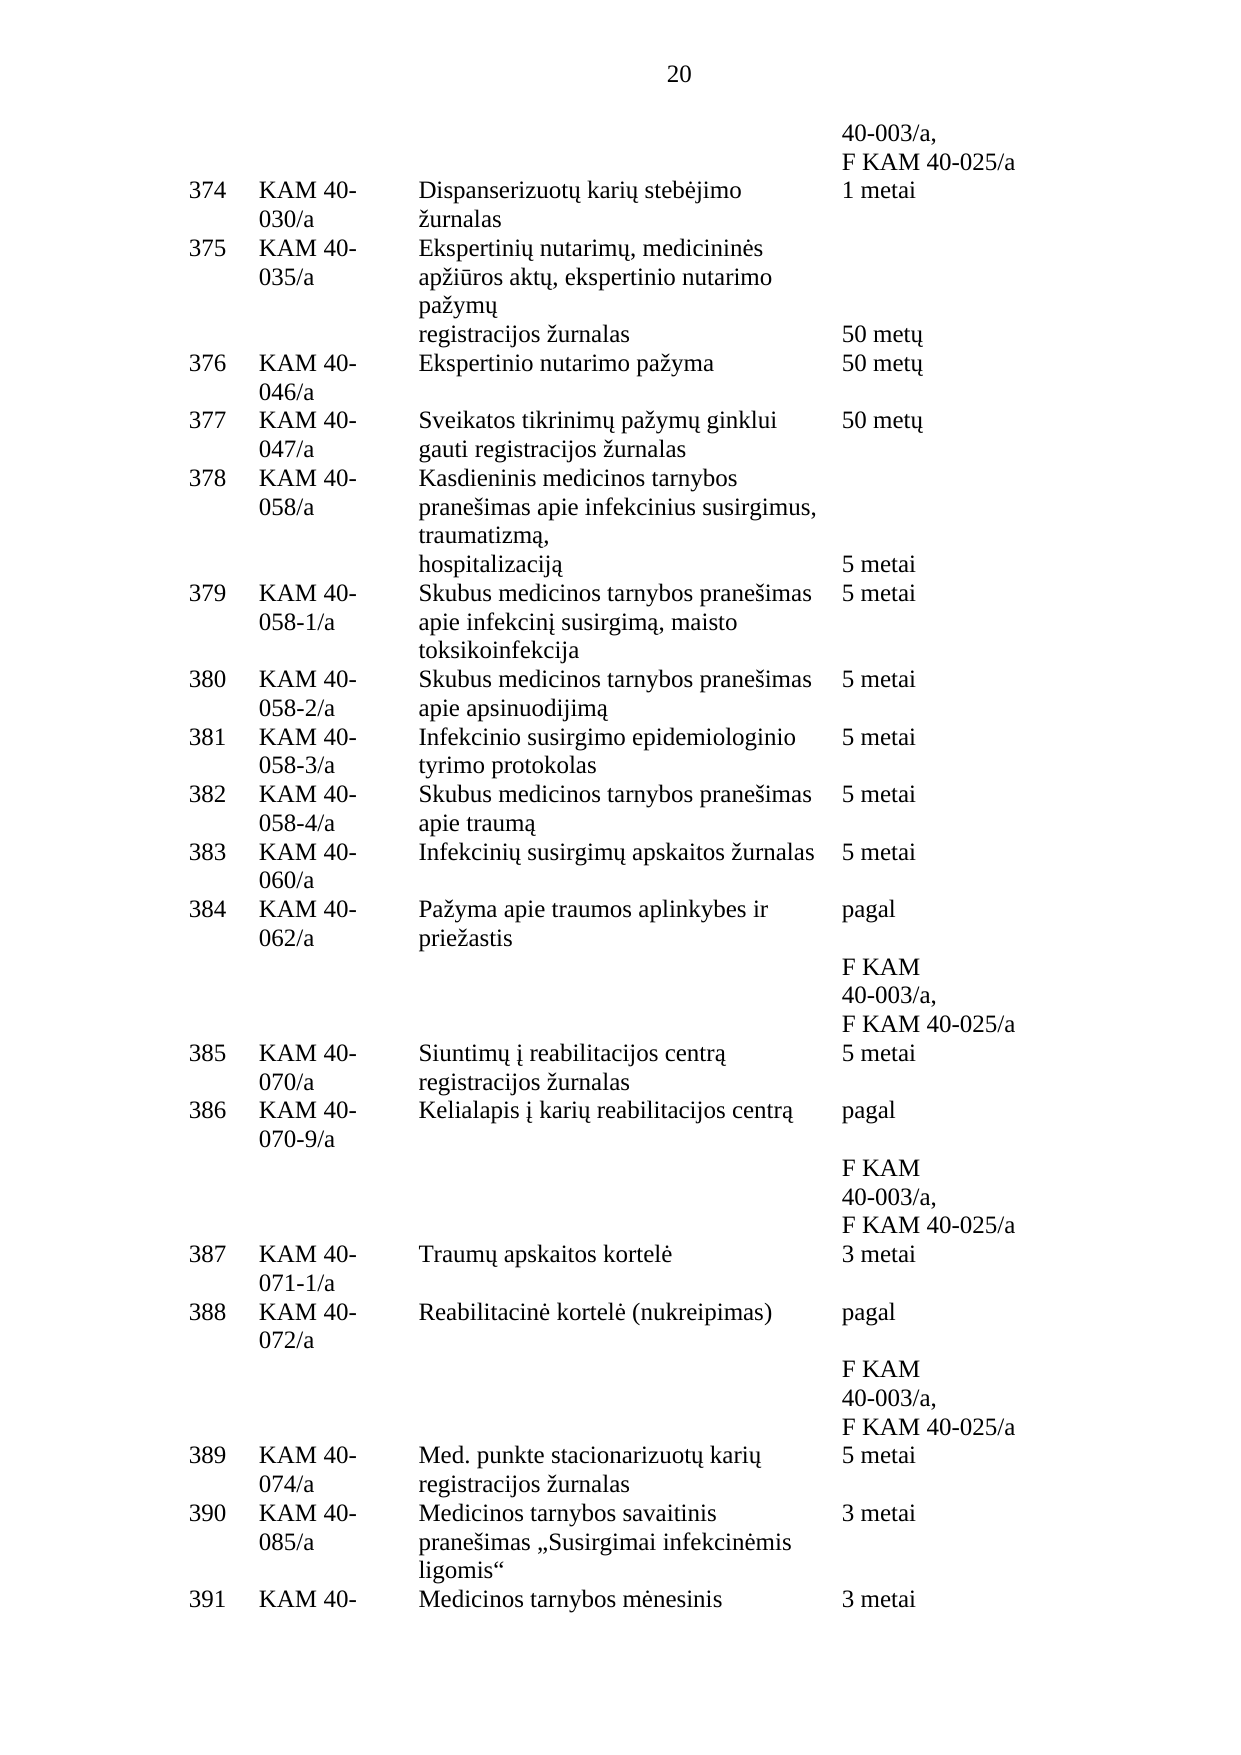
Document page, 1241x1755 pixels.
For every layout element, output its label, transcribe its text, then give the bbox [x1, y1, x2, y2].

table_cell [1031, 176, 1176, 233]
table_cell [1176, 1354, 1181, 1412]
table_cell [1176, 1239, 1181, 1297]
table_cell [407, 147, 830, 176]
table_cell 5 metai [830, 779, 1031, 837]
table_cell Medicinos tarnybos mėnesinis [407, 1584, 830, 1613]
table_cell 50 metų [830, 348, 1031, 406]
table_cell KAM 40-074/a [248, 1441, 407, 1498]
table_cell [1176, 549, 1181, 578]
table_cell KAM 40- [248, 1584, 407, 1613]
table_cell 383 [177, 837, 247, 894]
table_cell Infekcinių susirgimų apskaitos žurnalas [407, 837, 830, 894]
table_cell Infekcinio susirgimo epidemiologinio tyrimo protokolas [407, 722, 830, 779]
table_cell 376 [177, 348, 247, 406]
table_cell [177, 118, 247, 147]
table_cell 387 [177, 1239, 247, 1297]
table_cell 50 metų [830, 406, 1031, 463]
table_cell KAM 40-058-1/a [248, 578, 407, 664]
table_cell F KAM 40-025/a [830, 1412, 1031, 1441]
table_cell F KAM 40-003/a, [830, 1354, 1031, 1412]
table_cell [1176, 1584, 1181, 1613]
table_cell [177, 952, 247, 1009]
table_cell KAM 40-072/a [248, 1297, 407, 1354]
table_cell 385 [177, 1038, 247, 1096]
table_cell 5 metai [830, 578, 1031, 664]
table_cell [1031, 118, 1176, 147]
table_cell 388 [177, 1297, 247, 1354]
table_cell [1176, 779, 1181, 837]
table_cell [177, 1009, 247, 1038]
table_cell [1031, 1239, 1176, 1297]
table_cell [1031, 549, 1176, 578]
table_cell 377 [177, 406, 247, 463]
table_cell [1031, 1211, 1176, 1239]
table_cell [248, 1412, 407, 1441]
table_cell Ekspertinio nutarimo pažyma [407, 348, 830, 406]
table_cell F KAM 40-003/a, [830, 1153, 1031, 1211]
table_cell Siuntimų į reabilitacijos centrą registracijos žurnalas [407, 1038, 830, 1096]
table_cell [1031, 319, 1176, 348]
table_cell KAM 40-035/a [248, 233, 407, 319]
table_cell [1031, 1412, 1176, 1441]
table_cell [248, 147, 407, 176]
table_cell F KAM 40-003/a, [830, 952, 1031, 1009]
table_cell 375 [177, 233, 247, 319]
table_cell F KAM 40-025/a [830, 1211, 1031, 1239]
table_cell KAM 40-058/a [248, 463, 407, 549]
table_cell [1176, 118, 1181, 147]
table_cell 5 metai [830, 1038, 1031, 1096]
table_cell [1176, 319, 1181, 348]
table_cell Pažyma apie traumos aplinkybes ir priežastis [407, 894, 830, 952]
table_cell [407, 1009, 830, 1038]
table_cell pagal [830, 894, 1031, 952]
table_cell Reabilitacinė kortelė (nukreipimas) [407, 1297, 830, 1354]
table_cell [1176, 952, 1181, 1009]
table_cell [1176, 176, 1181, 233]
table_cell [1031, 578, 1176, 664]
table_cell [1176, 406, 1181, 463]
table_cell [1176, 1441, 1181, 1498]
table_cell [1031, 1038, 1176, 1096]
table_cell [177, 147, 247, 176]
table_cell [1176, 1297, 1181, 1354]
table_cell [1031, 233, 1176, 319]
table_cell [1176, 578, 1181, 664]
table_cell KAM 40-071-1/a [248, 1239, 407, 1297]
table_cell 384 [177, 894, 247, 952]
table_cell Sveikatos tikrinimų pažymų ginklui gauti registracijos žurnalas [407, 406, 830, 463]
table_cell 378 [177, 463, 247, 549]
table_cell [1031, 406, 1176, 463]
table_cell [248, 1009, 407, 1038]
table_cell [1031, 1441, 1176, 1498]
table_cell [830, 233, 1031, 319]
table_cell [1176, 147, 1181, 176]
table_cell [1176, 1038, 1181, 1096]
table_cell pagal [830, 1096, 1031, 1153]
table_cell 40-003/a, [830, 118, 1031, 147]
table_cell [1031, 1297, 1176, 1354]
table_cell KAM 40-070-9/a [248, 1096, 407, 1153]
table_cell [248, 1211, 407, 1239]
table_cell [248, 319, 407, 348]
table_cell [1176, 1153, 1181, 1211]
table_cell [1176, 1498, 1181, 1584]
table_cell KAM 40-070/a [248, 1038, 407, 1096]
table_cell [407, 952, 830, 1009]
table_cell 5 metai [830, 722, 1031, 779]
table_cell 382 [177, 779, 247, 837]
table_cell 5 metai [830, 549, 1031, 578]
table_cell [1176, 664, 1181, 722]
table_cell Traumų apskaitos kortelė [407, 1239, 830, 1297]
table_cell [248, 549, 407, 578]
table_cell [1031, 894, 1176, 952]
table_cell Kelialapis į karių reabilitacijos centrą [407, 1096, 830, 1153]
table_cell 5 metai [830, 837, 1031, 894]
table_cell [1176, 1412, 1181, 1441]
table_cell [1176, 463, 1181, 549]
table_cell [1031, 1096, 1176, 1153]
table_cell [1176, 348, 1181, 406]
table_cell [177, 319, 247, 348]
table_cell KAM 40-062/a [248, 894, 407, 952]
table_cell KAM 40-085/a [248, 1498, 407, 1584]
table_cell [1031, 779, 1176, 837]
table_cell Skubus medicinos tarnybos pranešimas apie infekcinį susirgimą, maisto toksikoinfekcija [407, 578, 830, 664]
table_cell [1031, 1009, 1176, 1038]
table_cell 380 [177, 664, 247, 722]
table_cell [1176, 1009, 1181, 1038]
table_cell KAM 40-047/a [248, 406, 407, 463]
table_cell [248, 118, 407, 147]
table_cell [1176, 722, 1181, 779]
table_cell KAM 40-058-4/a [248, 779, 407, 837]
table_cell [1031, 664, 1176, 722]
table_cell KAM 40-058-2/a [248, 664, 407, 722]
table_cell 3 metai [830, 1498, 1031, 1584]
table_cell [1031, 1584, 1176, 1613]
table_cell [177, 1412, 247, 1441]
table_cell pagal [830, 1297, 1031, 1354]
table_cell Skubus medicinos tarnybos pranešimas apie apsinuodijimą [407, 664, 830, 722]
table_cell F KAM 40-025/a [830, 1009, 1031, 1038]
table_cell [1031, 348, 1176, 406]
table_cell [1031, 1498, 1176, 1584]
table_cell [407, 1211, 830, 1239]
table_cell [1176, 233, 1181, 319]
table_cell Med. punkte stacionarizuotų karių registracijos žurnalas [407, 1441, 830, 1498]
table_cell 374 [177, 176, 247, 233]
table_cell 391 [177, 1584, 247, 1613]
table_cell 389 [177, 1441, 247, 1498]
table_cell [177, 1211, 247, 1239]
table_cell [1031, 837, 1176, 894]
table_cell [177, 549, 247, 578]
table_cell [177, 1153, 247, 1211]
table_cell [1031, 147, 1176, 176]
table_cell 386 [177, 1096, 247, 1153]
table_cell [1176, 1211, 1181, 1239]
table_cell KAM 40-030/a [248, 176, 407, 233]
table_cell [248, 952, 407, 1009]
table_cell 1 metai [830, 176, 1031, 233]
table_cell 5 metai [830, 664, 1031, 722]
table_cell [1031, 1354, 1176, 1412]
table_cell 381 [177, 722, 247, 779]
table_cell Kasdieninis medicinos tarnybos pranešimas apie infekcinius susirgimus, traumatizmą, [407, 463, 830, 549]
table_cell [1031, 722, 1176, 779]
table_cell [830, 463, 1031, 549]
table_cell KAM 40-058-3/a [248, 722, 407, 779]
table_cell [1176, 837, 1181, 894]
table_cell 379 [177, 578, 247, 664]
table_cell Skubus medicinos tarnybos pranešimas apie traumą [407, 779, 830, 837]
table_cell [407, 118, 830, 147]
table_cell [248, 1153, 407, 1211]
table_cell hospitalizaciją [407, 549, 830, 578]
table_cell 5 metai [830, 1441, 1031, 1498]
table_cell Ekspertinių nutarimų, medicininės apžiūros aktų, ekspertinio nutarimo pažymų [407, 233, 830, 319]
table_cell Medicinos tarnybos savaitinis pranešimas „Susirgimai infekcinėmis ligomis“ [407, 1498, 830, 1584]
table_cell [1031, 463, 1176, 549]
table_cell [1031, 1153, 1176, 1211]
table_cell [1176, 894, 1181, 952]
table_cell Dispanserizuotų karių stebėjimo žurnalas [407, 176, 830, 233]
table_cell KAM 40-046/a [248, 348, 407, 406]
table_cell [177, 1354, 247, 1412]
table_cell [1031, 952, 1176, 1009]
table_cell 50 metų [830, 319, 1031, 348]
table_cell [407, 1354, 830, 1412]
table_cell [1176, 1096, 1181, 1153]
table_cell 3 metai [830, 1584, 1031, 1613]
table_cell 390 [177, 1498, 247, 1584]
table_cell [407, 1153, 830, 1211]
table_cell F KAM 40-025/a [830, 147, 1031, 176]
table_cell registracijos žurnalas [407, 319, 830, 348]
table_cell KAM 40-060/a [248, 837, 407, 894]
table_cell [407, 1412, 830, 1441]
table_cell [248, 1354, 407, 1412]
table_cell 3 metai [830, 1239, 1031, 1297]
